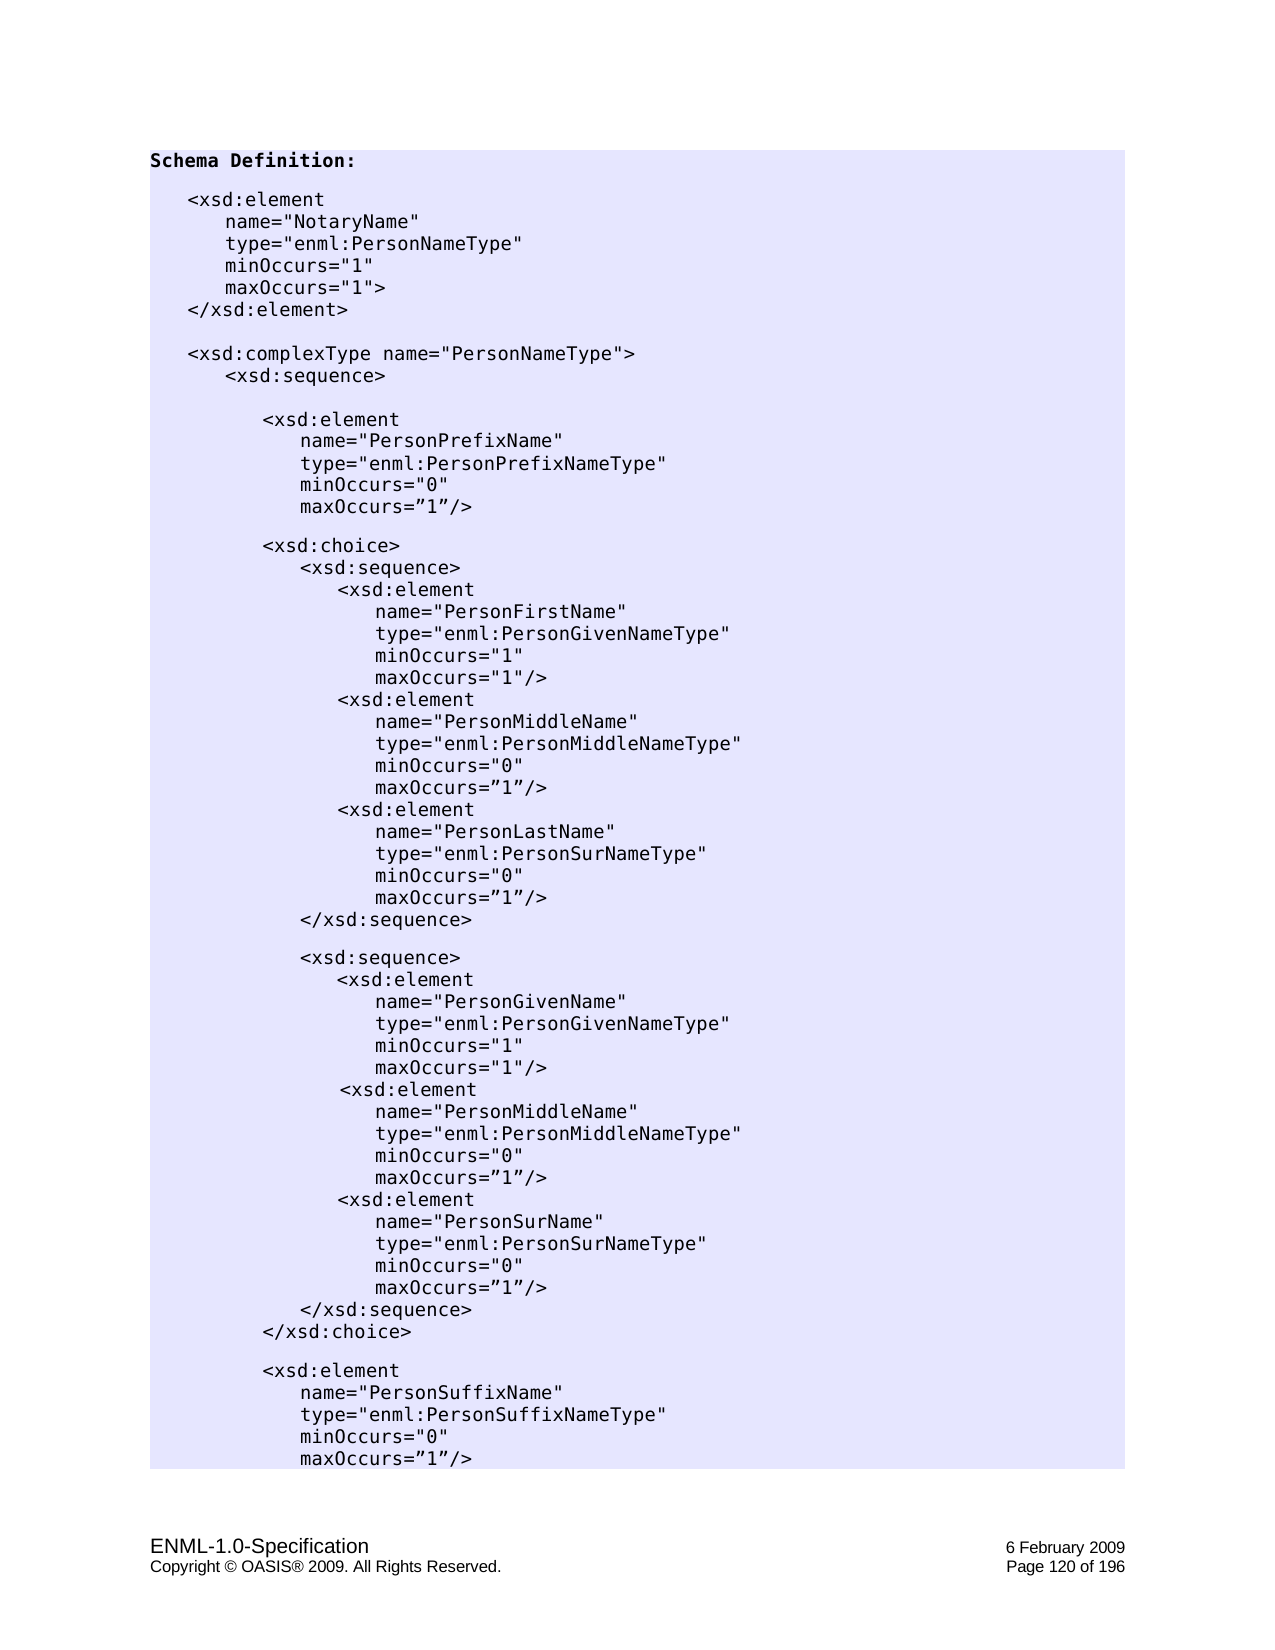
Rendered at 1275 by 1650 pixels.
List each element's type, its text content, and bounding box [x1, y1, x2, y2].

text Schema Definition: [150, 150, 1125, 172]
text <xsd:sequence> <xsd:element name="PersonGivenName" type="enml:PersonGivenNameType" minOccurs="1" maxOccurs="1"/> <xsd:element name="PersonMiddleName" type="enml:PersonMiddleNameType" minOccurs="0" maxOccurs=”1”/> <xsd:element name="PersonSurName" type="enml:PersonSurNameType" minOccurs="0" maxOccurs=”1”/> </xsd:sequence> </xsd:choice> [150, 947, 1125, 1343]
text <xsd:choice> <xsd:sequence> <xsd:element name="PersonFirstName" type="enml:PersonGivenNameType" minOccurs="1" maxOccurs="1"/> <xsd:element name="PersonMiddleName" type="enml:PersonMiddleNameType" minOccurs="0" maxOccurs=”1”/> <xsd:element name="PersonLastName" type="enml:PersonSurNameType" minOccurs="0" maxOccurs=”1”/> </xsd:sequence> [150, 535, 1125, 931]
text <xsd:element name="NotaryName" type="enml:PersonNameType" minOccurs="1" maxOccurs="1"> </xsd:element> <xsd:complexType name="PersonNameType"> <xsd:sequence> <xsd:element name="PersonPrefixName" type="enml:PersonPrefixNameType" minOccurs="0" maxOccurs=”1”/> [150, 189, 1125, 518]
text <xsd:element name="PersonSuffixName" type="enml:PersonSuffixNameType" minOccurs="0" maxOccurs=”1”/> [150, 1359, 1125, 1469]
